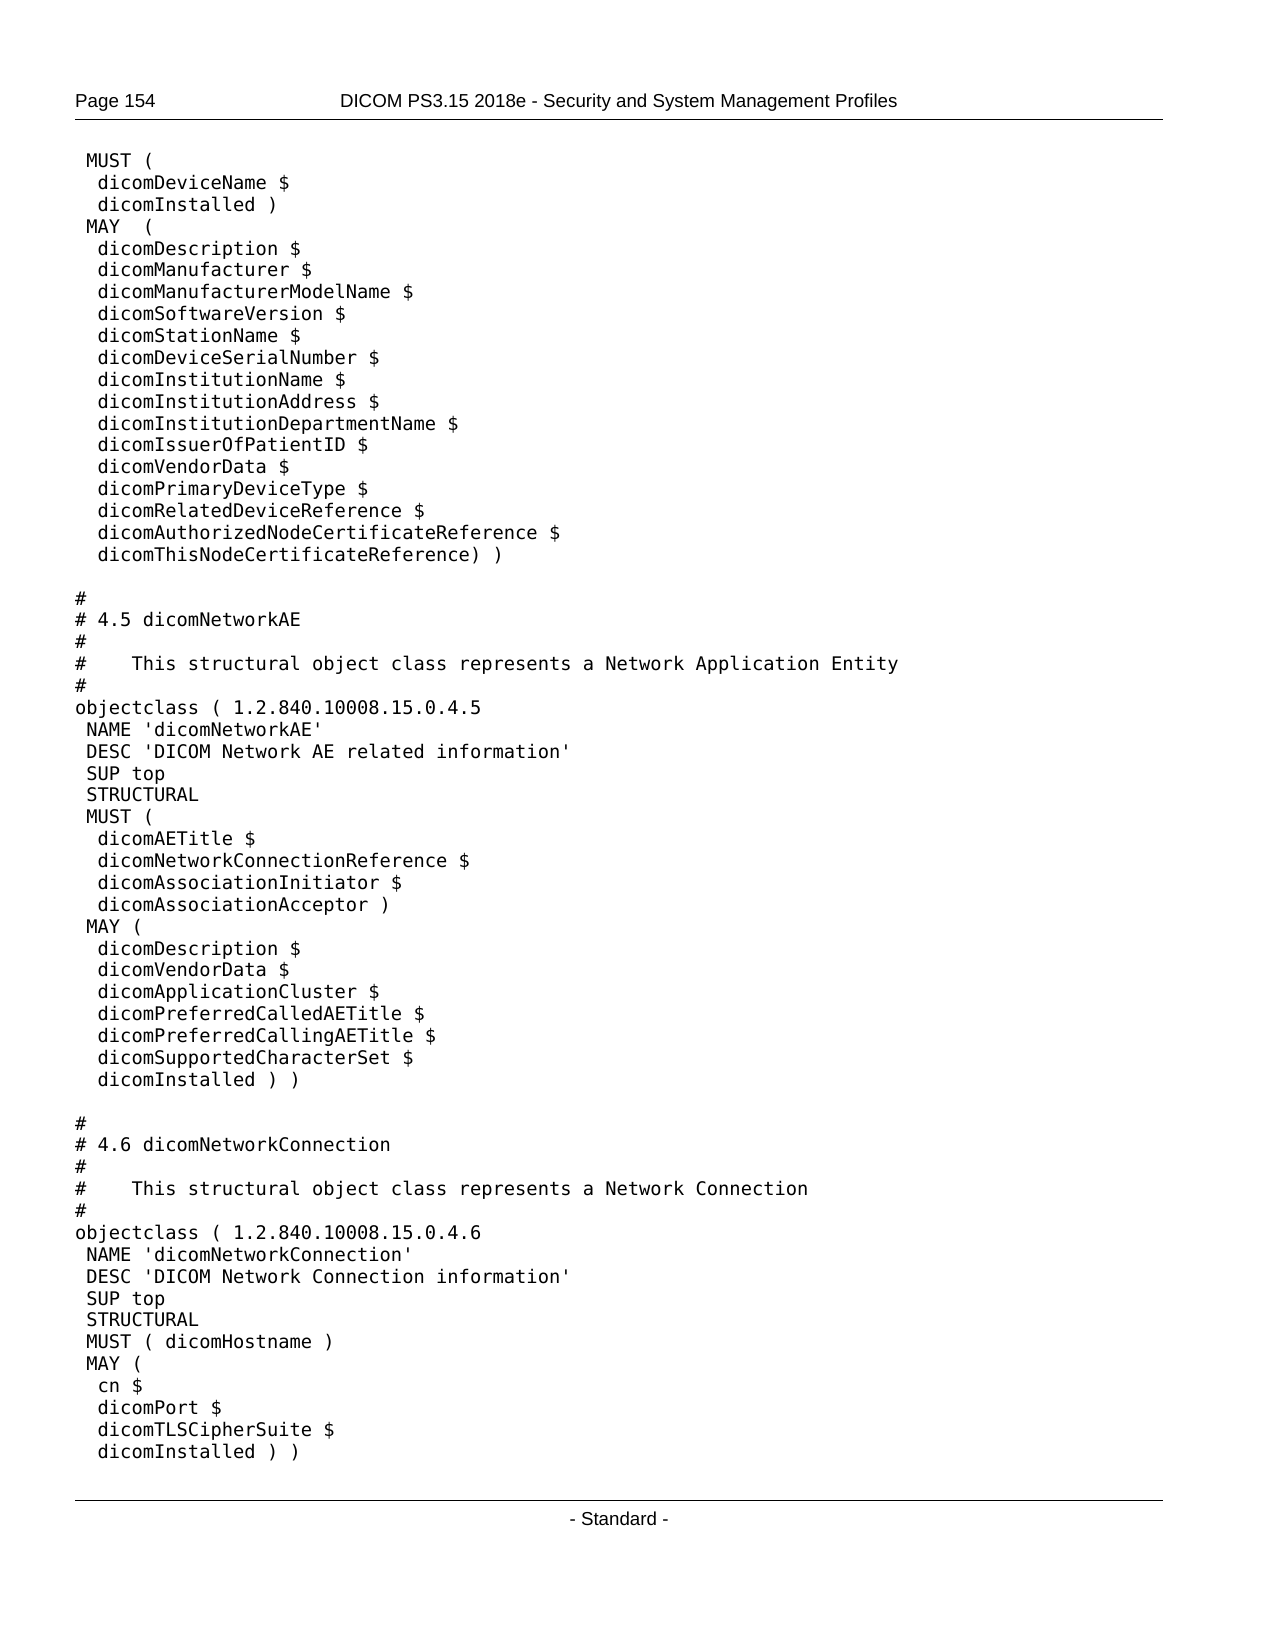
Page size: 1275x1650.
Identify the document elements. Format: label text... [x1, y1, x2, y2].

text MUST ( dicomDeviceName $ dicomInstalled ) MAY ( dicomDescription $ dicomManufacturer $ dicomManufacturerModelName $ dicomSoftwareVersion $ dicomStationName $ dicomDeviceSerialNumber $ dicomInstitutionName $ dicomInstitutionAddress $ dicomInstitutionDepartmentName $ dicomIssuerOfPatientID $ dicomVendorData $ dicomPrimaryDeviceType $ dicomRelatedDeviceReference $ dicomAuthorizedNodeCertificateReference $ dicomThisNodeCertificateReference) ) # # 4.5 dicomNetworkAE # # This structural object class represents a Network Application Entity # objectclass ( 1.2.840.10008.15.0.4.5 NAME 'dicomNetworkAE' DESC 'DICOM Network AE related information' SUP top STRUCTURAL MUST ( dicomAETitle $ dicomNetworkConnectionReference $ dicomAssociationInitiator $ dicomAssociationAcceptor ) MAY ( dicomDescription $ dicomVendorData $ dicomApplicationCluster $ dicomPreferredCalledAETitle $ dicomPreferredCallingAETitle $ dicomSupportedCharacterSet $ dicomInstalled ) ) # # 4.6 dicomNetworkConnection # # This structural object class represents a Network Connection # objectclass ( 1.2.840.10008.15.0.4.6 NAME 'dicomNetworkConnection' DESC 'DICOM Network Connection information' SUP top STRUCTURAL MUST ( dicomHostname ) MAY ( cn $ dicomPort $ dicomTLSCipherSuite $ dicomInstalled ) ) [75, 150, 1162, 1484]
